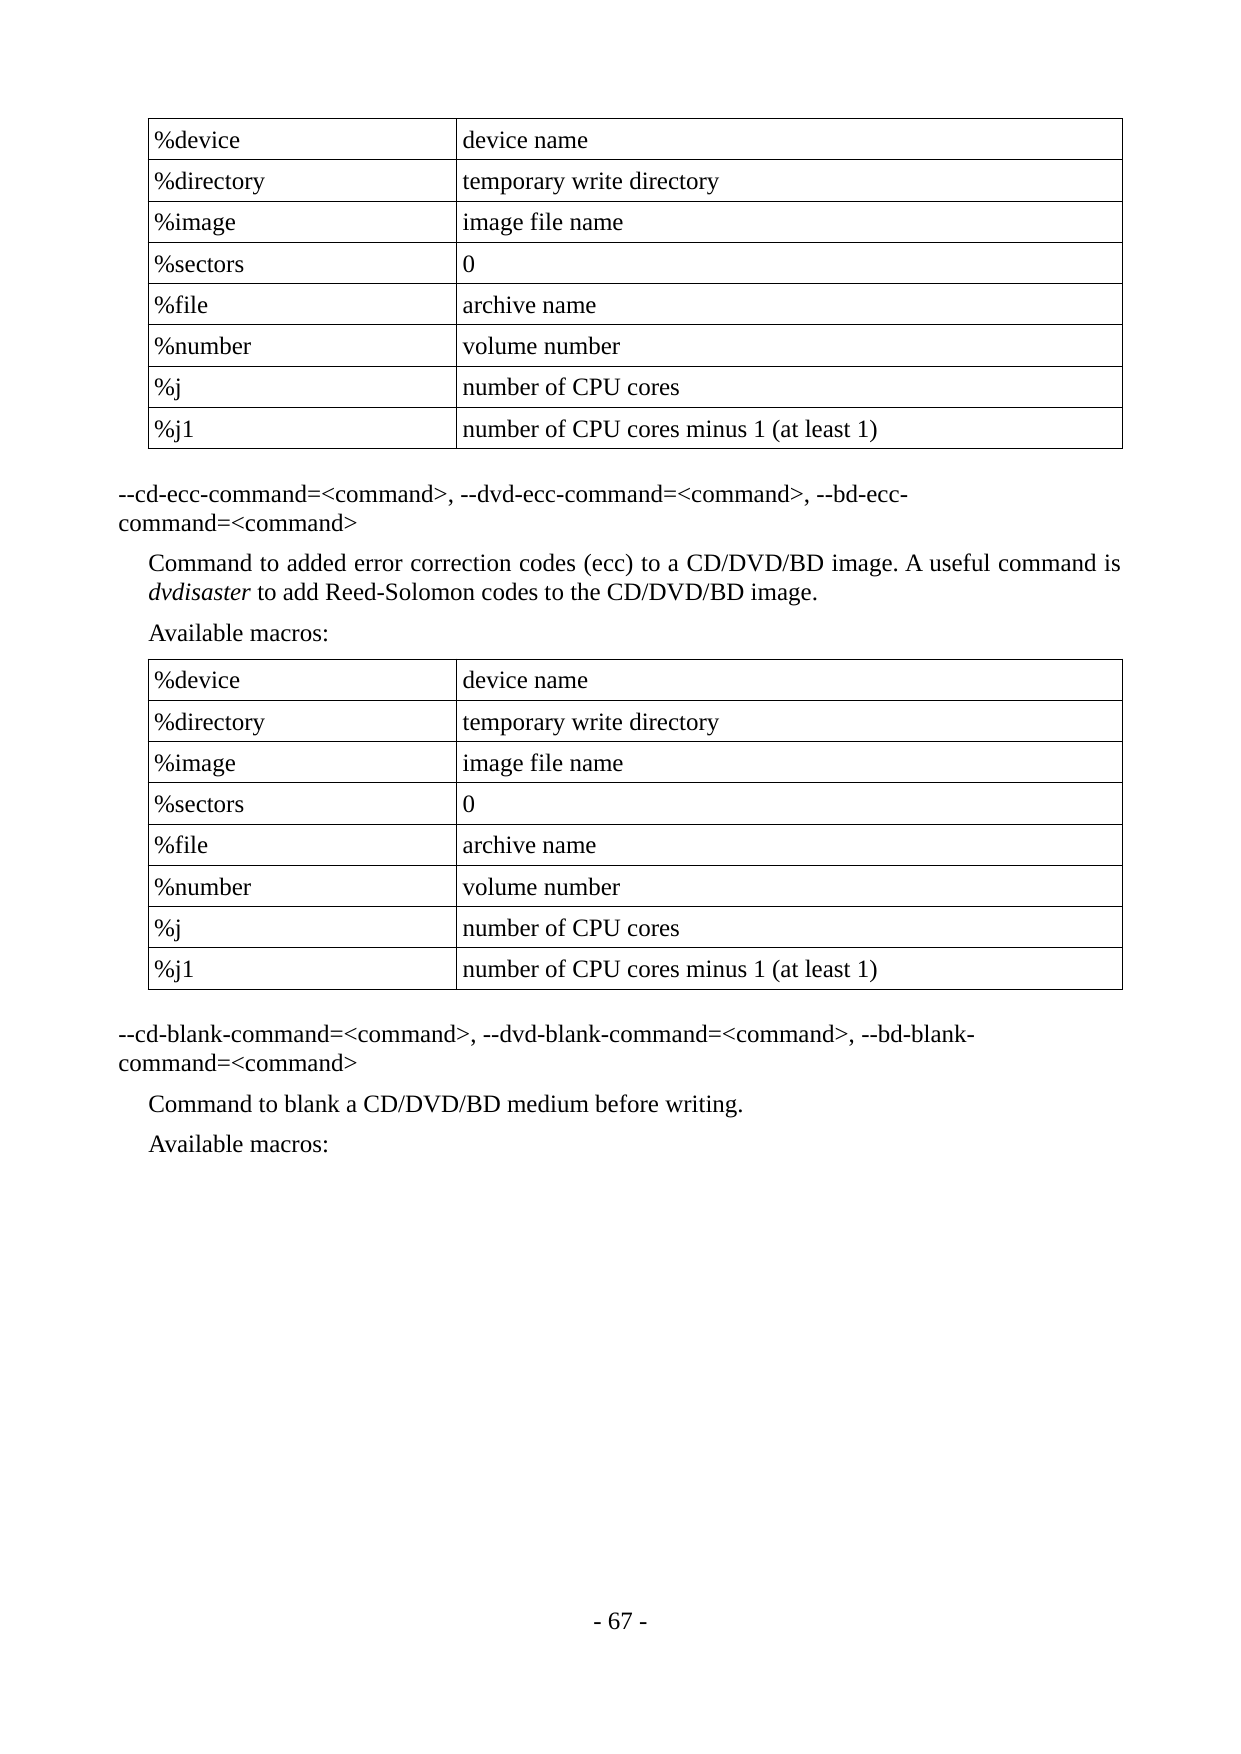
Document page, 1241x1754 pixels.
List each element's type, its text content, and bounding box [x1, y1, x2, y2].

table_cell %file [149, 825, 456, 865]
table_cell number of CPU cores minus 1 (at least 1) [457, 408, 1122, 448]
table_cell number of CPU cores [457, 907, 1122, 947]
table_cell %j1 [149, 948, 456, 988]
table_cell %image [149, 742, 456, 782]
table_cell %sectors [149, 243, 456, 283]
table_cell %j [149, 367, 456, 407]
table_cell archive name [457, 284, 1122, 324]
table_cell 0 [457, 243, 1122, 283]
table_cell %directory [149, 701, 456, 741]
table_cell temporary write directory [457, 160, 1122, 201]
table_header device name [457, 119, 1122, 159]
table_cell archive name [457, 825, 1122, 865]
table_cell number of CPU cores minus 1 (at least 1) [457, 948, 1122, 988]
title --cd‑blank-command=<command>, --dvd-blank-command=<command>, --bd-blank-command=<command> [118, 1019, 1122, 1077]
title --cd-ecc-command=<command>, --dvd-ecc-command=<command>, --bd-ecc-command=<command> [118, 479, 1122, 536]
table_cell %file [149, 284, 456, 324]
table_cell 0 [457, 783, 1122, 823]
table_header %device [149, 119, 456, 159]
table_cell %j1 [149, 408, 456, 448]
text Available macros: [148, 618, 1122, 647]
table_cell number of CPU cores [457, 367, 1122, 407]
table_cell %j [149, 907, 456, 947]
table_cell image file name [457, 202, 1122, 242]
table_cell volume number [457, 325, 1122, 366]
table_cell %image [149, 202, 456, 242]
table_cell temporary write directory [457, 701, 1122, 741]
table_cell %number [149, 866, 456, 906]
text Command to added error correction codes (ecc) to a CD/DVD/BD image. A useful command is dvdisaster to add Reed-Solomon codes to the CD/DVD/BD image. [148, 548, 1122, 606]
table_header device name [457, 660, 1122, 700]
table_cell volume number [457, 866, 1122, 906]
table_header %device [149, 660, 456, 700]
text Available macros: [148, 1129, 1122, 1158]
table_cell %directory [149, 160, 456, 201]
text Command to blank a CD/DVD/BD medium before writing. [148, 1089, 1122, 1117]
table_cell %number [149, 325, 456, 366]
table_cell image file name [457, 742, 1122, 782]
table_cell %sectors [149, 783, 456, 823]
